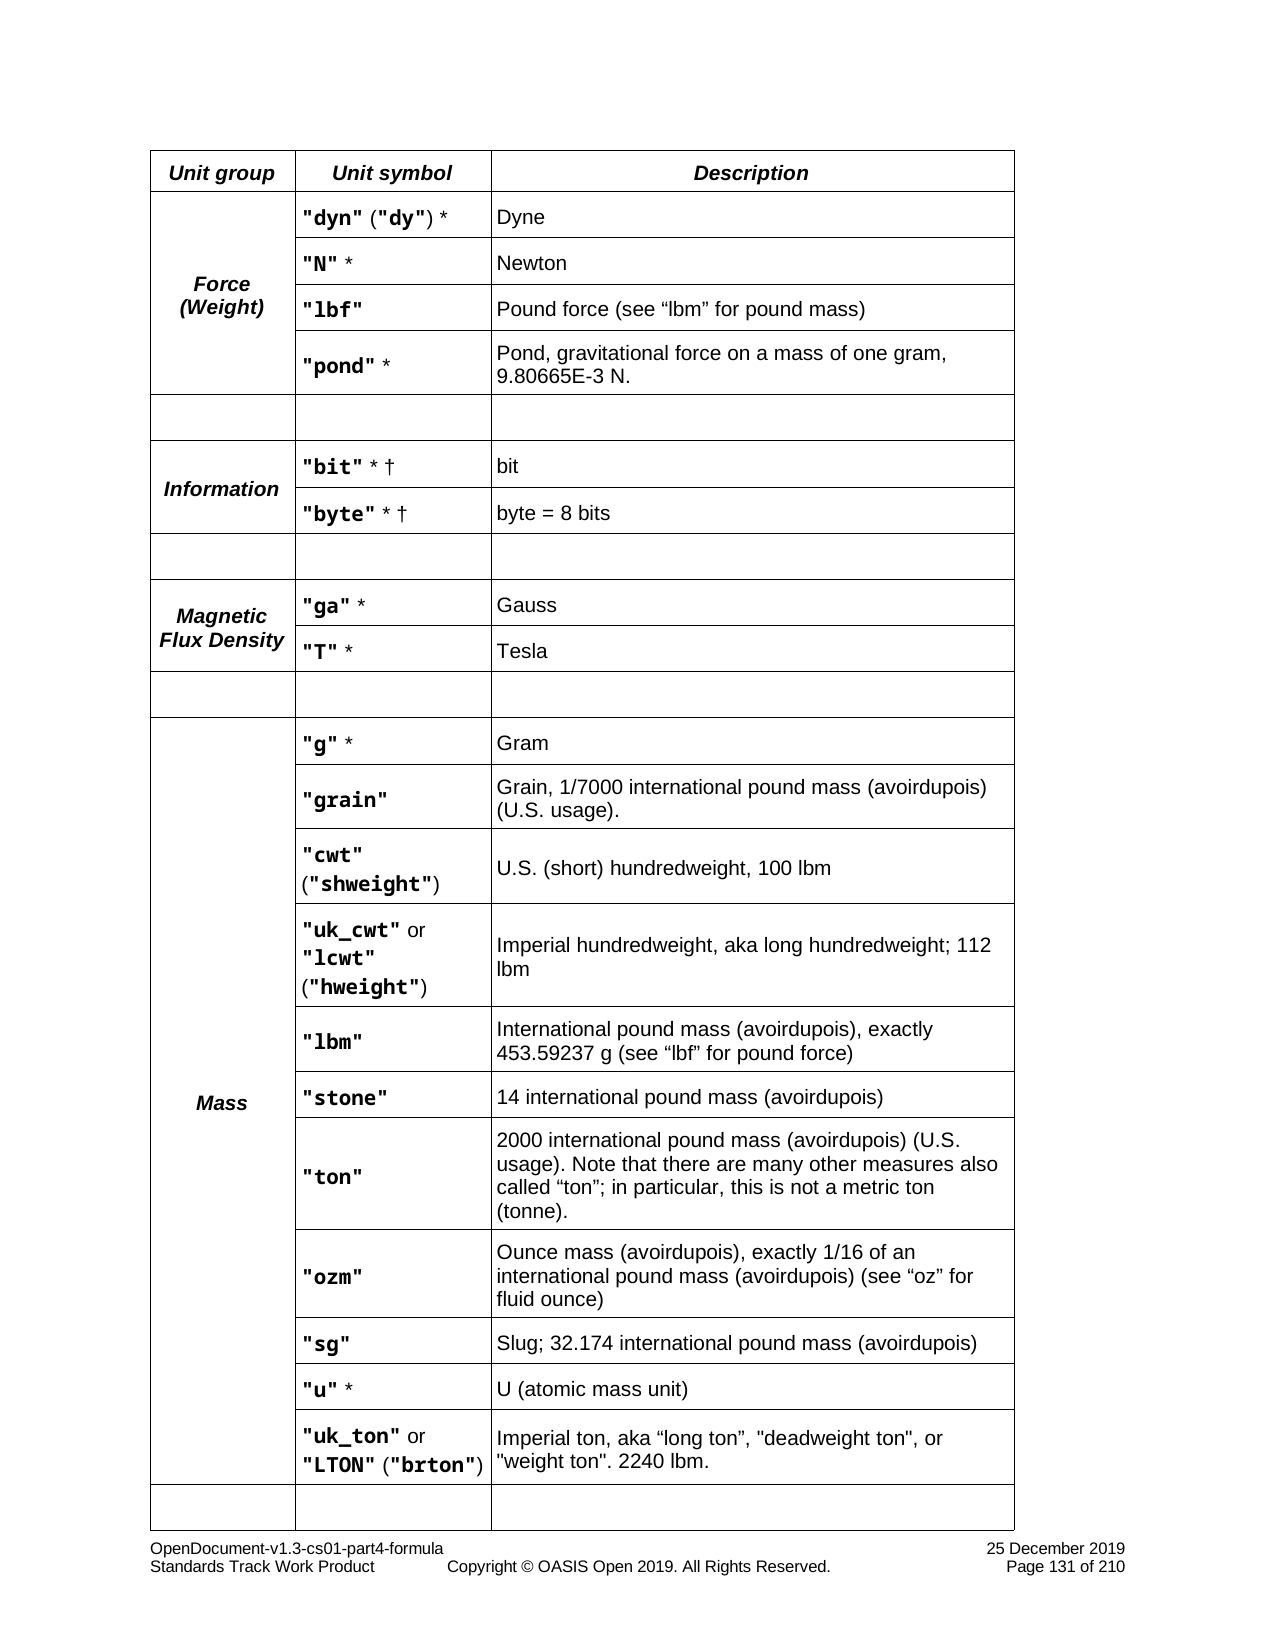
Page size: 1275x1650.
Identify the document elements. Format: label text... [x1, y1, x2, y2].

table_cell "grain" [296, 765, 491, 828]
table_cell "u" * [296, 1364, 491, 1409]
table_cell Newton [492, 238, 1014, 283]
table_cell byte = 8 bits [492, 488, 1014, 533]
table_cell [296, 395, 491, 440]
table_cell Pond, gravitational force on a mass of one gram, 9.80665E-3 N. [492, 331, 1014, 394]
table_cell "uk_cwt" or "lcwt" ("hweight") [296, 904, 491, 1006]
table_cell [492, 395, 1014, 440]
table_cell Imperial hundredweight, aka long hundredweight; 112 lbm [492, 904, 1014, 1006]
table_header Unit symbol [296, 151, 491, 191]
table_cell [296, 1485, 491, 1530]
table_cell 14 international pound mass (avoirdupois) [492, 1072, 1014, 1117]
table_cell [151, 672, 295, 717]
table_cell "lbf" [296, 285, 491, 329]
table_cell [296, 534, 491, 579]
table_cell "T" * [296, 626, 491, 671]
table_cell Tesla [492, 626, 1014, 671]
table_cell "uk_ton" or "LTON" ("brton") [296, 1410, 491, 1484]
table_cell International pound mass (avoirdupois), exactly 453.59237 g (see “lbf” for pound force) [492, 1007, 1014, 1071]
table_header Dyne [492, 192, 1014, 237]
table_cell U.S. (short) hundredweight, 100 lbm [492, 829, 1014, 903]
table_cell Ounce mass (avoirdupois), exactly 1/16 of an international pound mass (avoirdupois) (see “oz” for fluid ounce) [492, 1230, 1014, 1317]
table_cell Imperial ton, aka “long ton”, "deadweight ton", or "weight ton". 2240 lbm. [492, 1410, 1014, 1484]
table_cell "stone" [296, 1072, 491, 1117]
table_header bit [492, 441, 1014, 487]
table_cell [492, 1485, 1014, 1530]
table_header Gauss [492, 580, 1014, 625]
table_header "ga" * [296, 580, 491, 625]
table_header Gram [492, 718, 1014, 763]
table_cell Slug; 32.174 international pound mass (avoirdupois) [492, 1318, 1014, 1363]
table_cell Mass [151, 718, 295, 1484]
table_cell "lbm" [296, 1007, 491, 1071]
table_header Description [492, 151, 1014, 191]
table_cell "ozm" [296, 1230, 491, 1317]
table_cell "cwt" ("shweight") [296, 829, 491, 903]
table_cell Magnetic Flux Density [151, 580, 295, 671]
table_cell U (atomic mass unit) [492, 1364, 1014, 1409]
table_cell [492, 672, 1014, 717]
table_cell [296, 672, 491, 717]
table_cell Pound force (see “lbm” for pound mass) [492, 285, 1014, 329]
table_cell Force (Weight) [151, 192, 295, 394]
table_cell [151, 395, 295, 440]
table_cell [151, 534, 295, 579]
table_cell 2000 international pound mass (avoirdupois) (U.S. usage). Note that there are many other measures also called “ton”; in particular, this is not a metric ton (tonne). [492, 1118, 1014, 1229]
table_header Unit group [151, 151, 295, 191]
table_header "dyn" ("dy") * [296, 192, 491, 237]
table_header "bit" * † [296, 441, 491, 487]
table_cell Information [151, 441, 295, 533]
table_cell "ton" [296, 1118, 491, 1229]
table_cell [492, 534, 1014, 579]
table_cell "pond" * [296, 331, 491, 394]
table_cell Grain, 1/7000 international pound mass (avoirdupois) (U.S. usage). [492, 765, 1014, 828]
table_cell [151, 1485, 295, 1530]
table_cell "N" * [296, 238, 491, 283]
table_cell "sg" [296, 1318, 491, 1363]
table_cell "byte" * † [296, 488, 491, 533]
table_header "g" * [296, 718, 491, 763]
